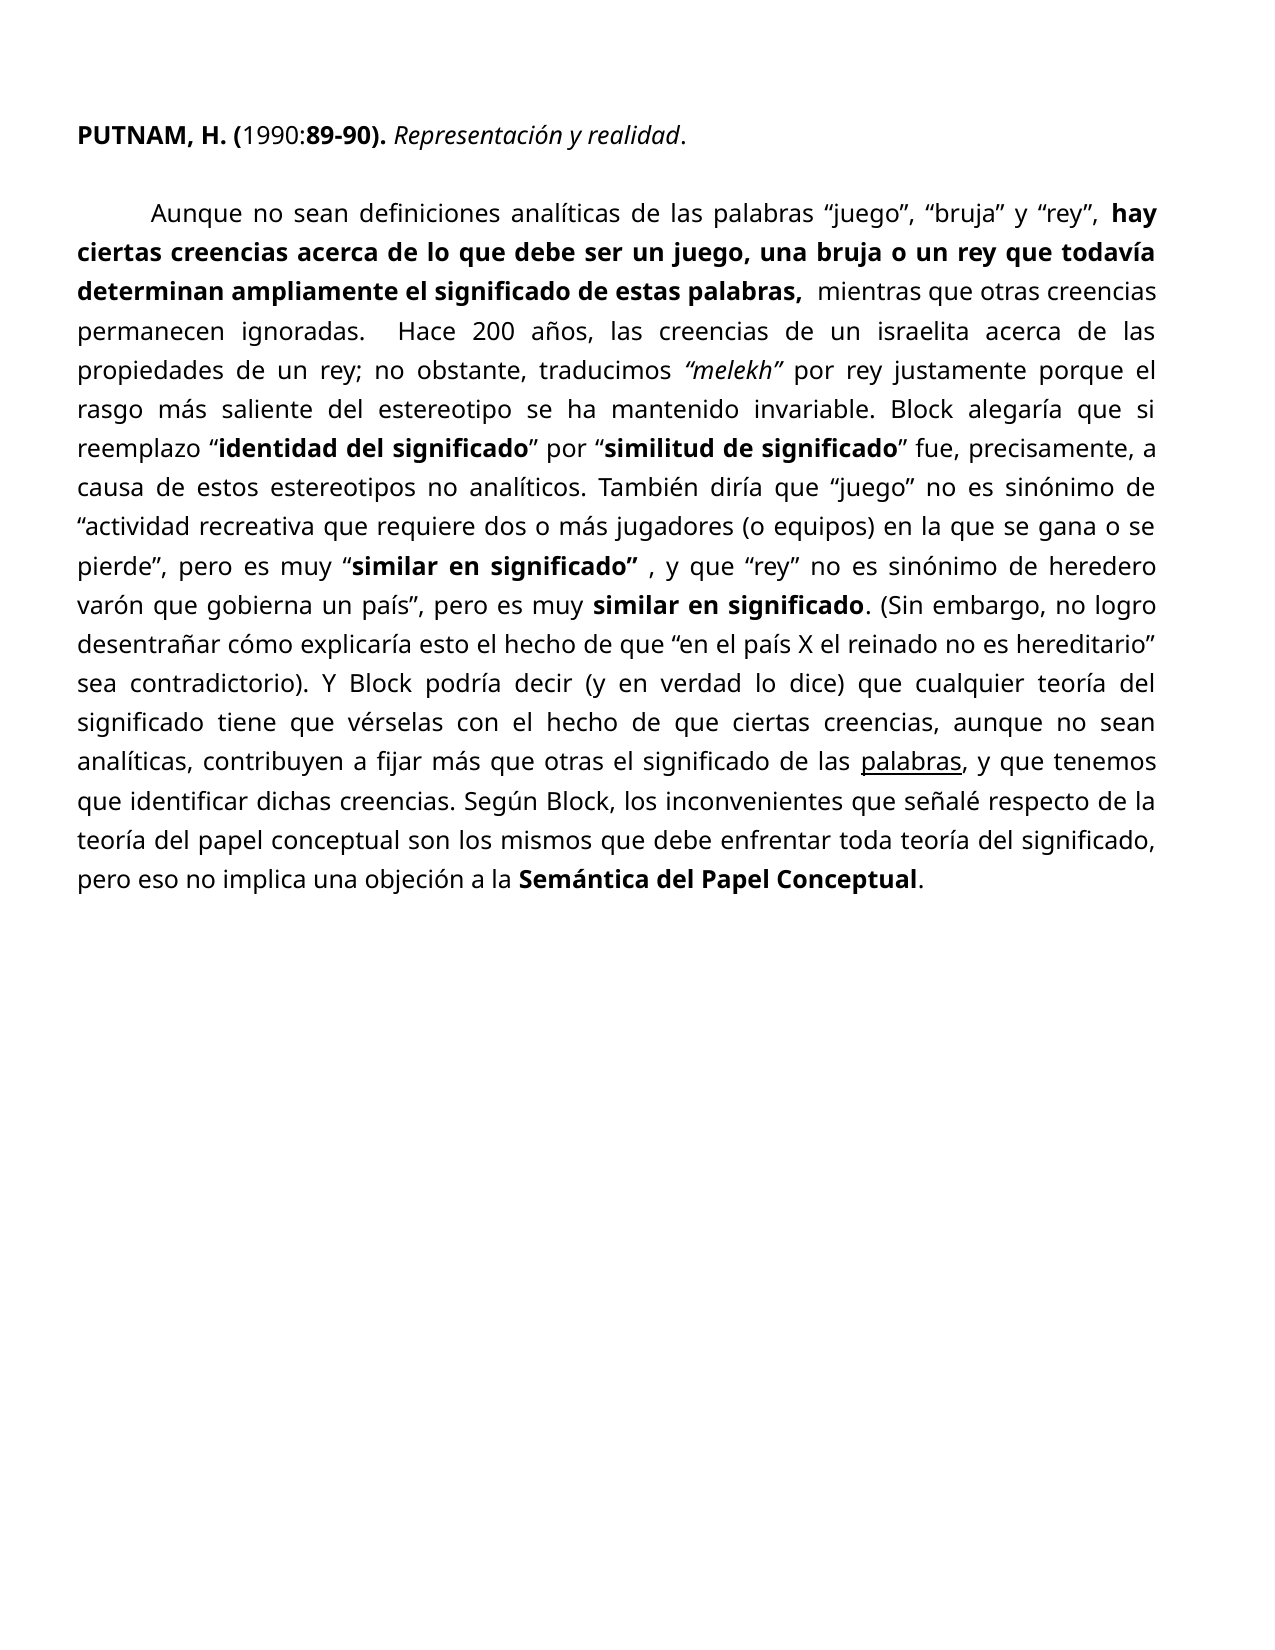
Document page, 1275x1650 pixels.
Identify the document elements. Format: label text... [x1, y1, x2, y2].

text PUTNAM, H. (1990:89-90). Representación y realidad. [77, 117, 1157, 151]
text Aunque no sean definiciones analíticas de las palabras “juego”, “bruja” y “rey”, hay ciertas creencias acerca de lo que debe ser un juego, una bruja o un rey que todavía determinan ampliamente el significado de estas palabras, mientras que otras creencias permanecen ignoradas. Hace 200 años, las creencias de un israelita acerca de las propiedades de un rey; no obstante, traducimos “melekh” por rey justamente porque el rasgo más saliente del estereotipo se ha mantenido invariable. Block alegaría que si reemplazo “identidad del significado” por “similitud de significado” fue, precisamente, a causa de estos estereotipos no analíticos. También diría que “juego” no es sinónimo de “actividad recreativa que requiere dos o más jugadores (o equipos) en la que se gana o se pierde”, pero es muy “similar en significado” , y que “rey” no es sinónimo de heredero varón que gobierna un país”, pero es muy similar en significado. (Sin embargo, no logro desentrañar cómo explicaría esto el hecho de que “en el país X el reinado no es hereditario” sea contradictorio). Y Block podría decir (y en verdad lo dice) que cualquier teoría del significado tiene que vérselas con el hecho de que ciertas creencias, aunque no sean analíticas, contribuyen a fijar más que otras el significado de las palabras, y que tenemos que identificar dichas creencias. Según Block, los inconvenientes que señalé respecto de la teoría del papel conceptual son los mismos que debe enfrentar toda teoría del significado, pero eso no implica una objeción a la Semántica del Papel Conceptual. [77, 196, 1157, 896]
